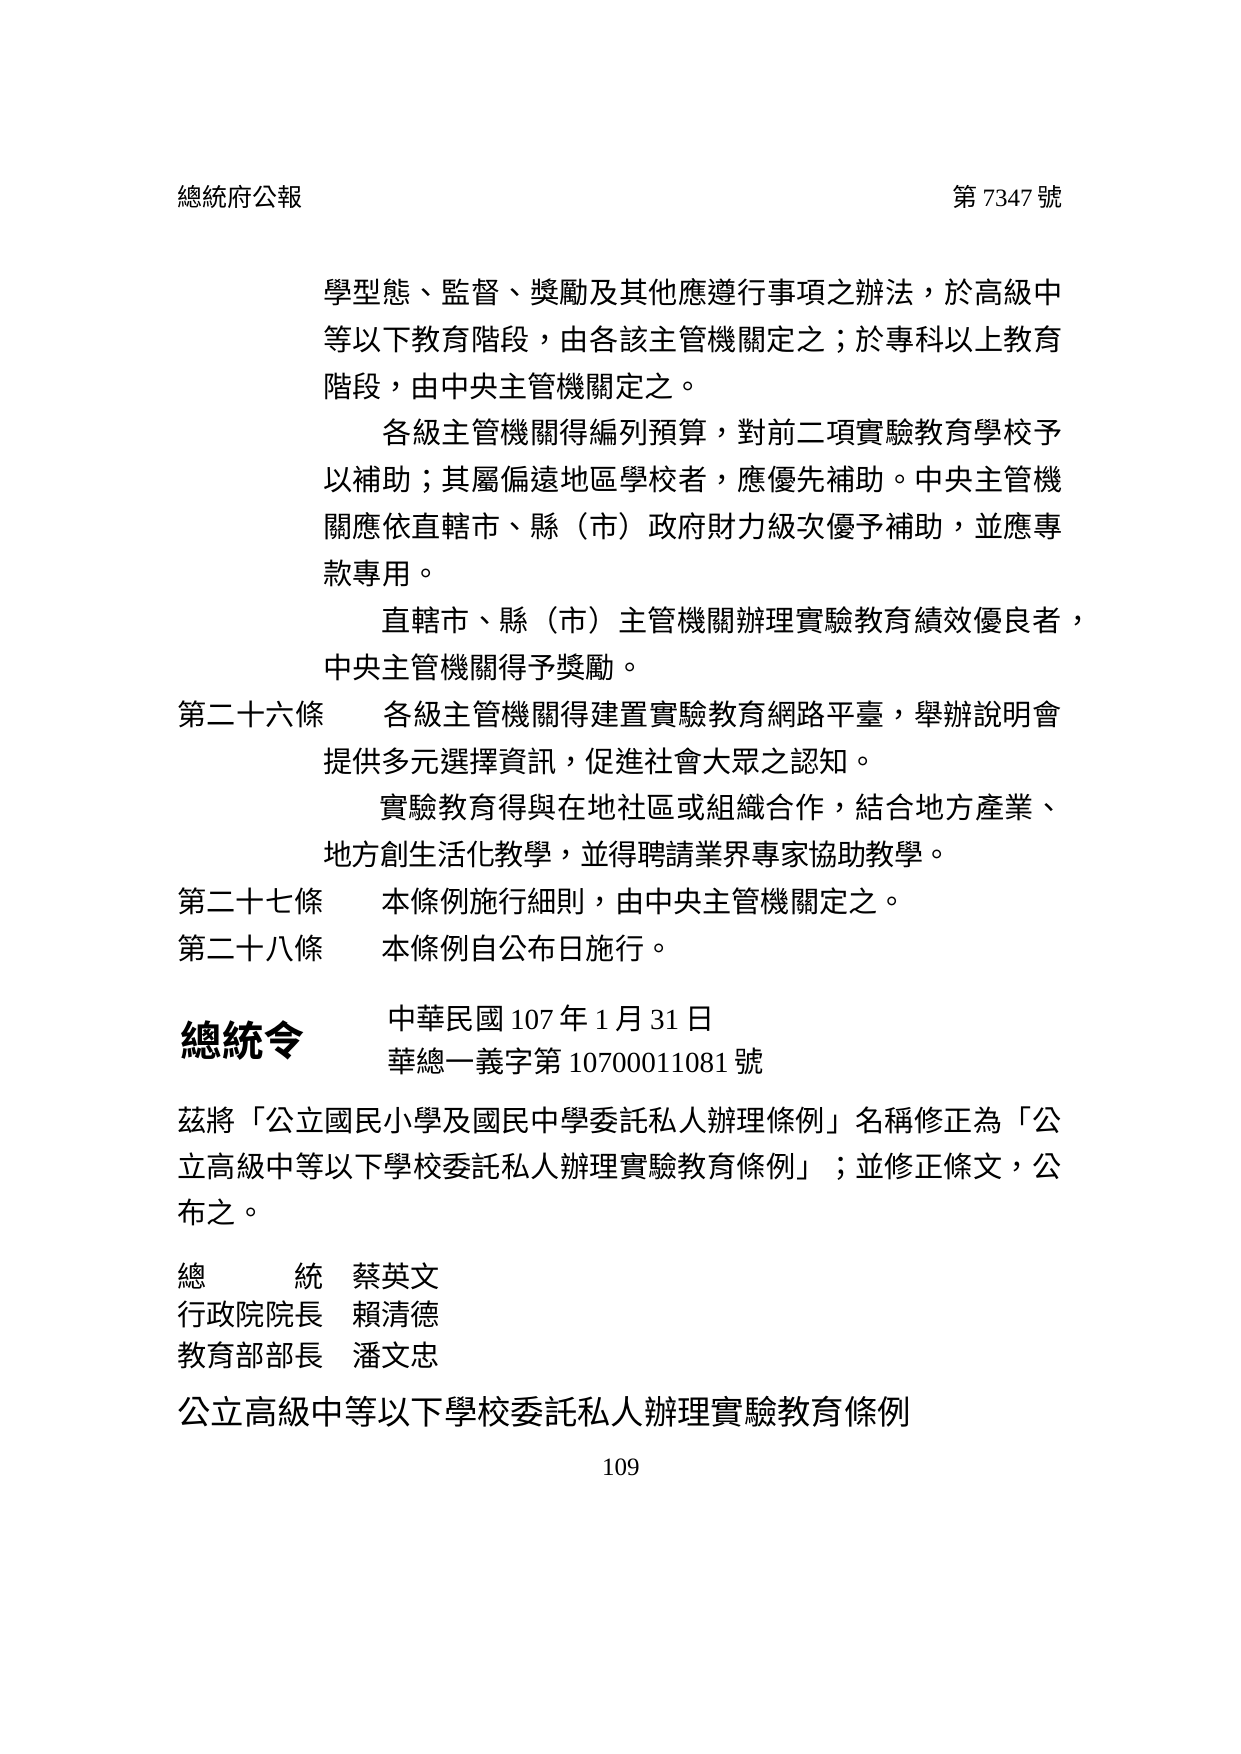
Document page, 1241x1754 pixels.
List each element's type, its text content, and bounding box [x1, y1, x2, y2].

text 第二十八條 本條例自公布日施行。 [177, 922, 1064, 969]
text 總 統 蔡英文 [177, 1258, 1064, 1295]
text 各級主管機關得編列預算，對前二項實驗教育學校予以補助；其屬偏遠地區學校者，應優先補助。中央主管機關應依直轄市、縣（市）政府財力級次優予補助，並應專款專用。 [323, 406, 1064, 594]
text 公立高級中等以下學校委託私人辦理實驗教育條例 [177, 1387, 1064, 1433]
text 第二十七條 本條例施行細則，由中央主管機關定之。 [177, 875, 1064, 922]
text 實驗教育得與在地社區或組織合作，結合地方產業、地方創生活化教學，並得聘請業界專家協助教學。 [323, 781, 1064, 875]
table_header 中華民國107年1月31日 華總一義字第10700011081號 [384, 994, 880, 1083]
text 直轄市、縣（市）主管機關辦理實驗教育績效優良者，中央主管機關得予獎勵。 [323, 594, 1064, 688]
text 教育部部長 潘文忠 [177, 1333, 1064, 1375]
text 第二十六條 各級主管機關得建置實驗教育網路平臺，舉辦說明會，提供多元選擇資訊，促進社會大眾之認知。 [177, 688, 1064, 781]
text 行政院院長 賴清德 [177, 1295, 1064, 1333]
table_header 總統令 [177, 994, 384, 1083]
text 茲將「公立國民小學及國民中學委託私人辦理條例」名稱修正為「公立高級中等以下學校委託私人辦理實驗教育條例」；並修正條文，公布之。 [177, 1095, 1064, 1233]
text 學型態、監督、獎勵及其他應遵行事項之辦法，於高級中等以下教育階段，由各該主管機關定之；於專科以上教育階段，由中央主管機關定之。 [323, 266, 1064, 406]
